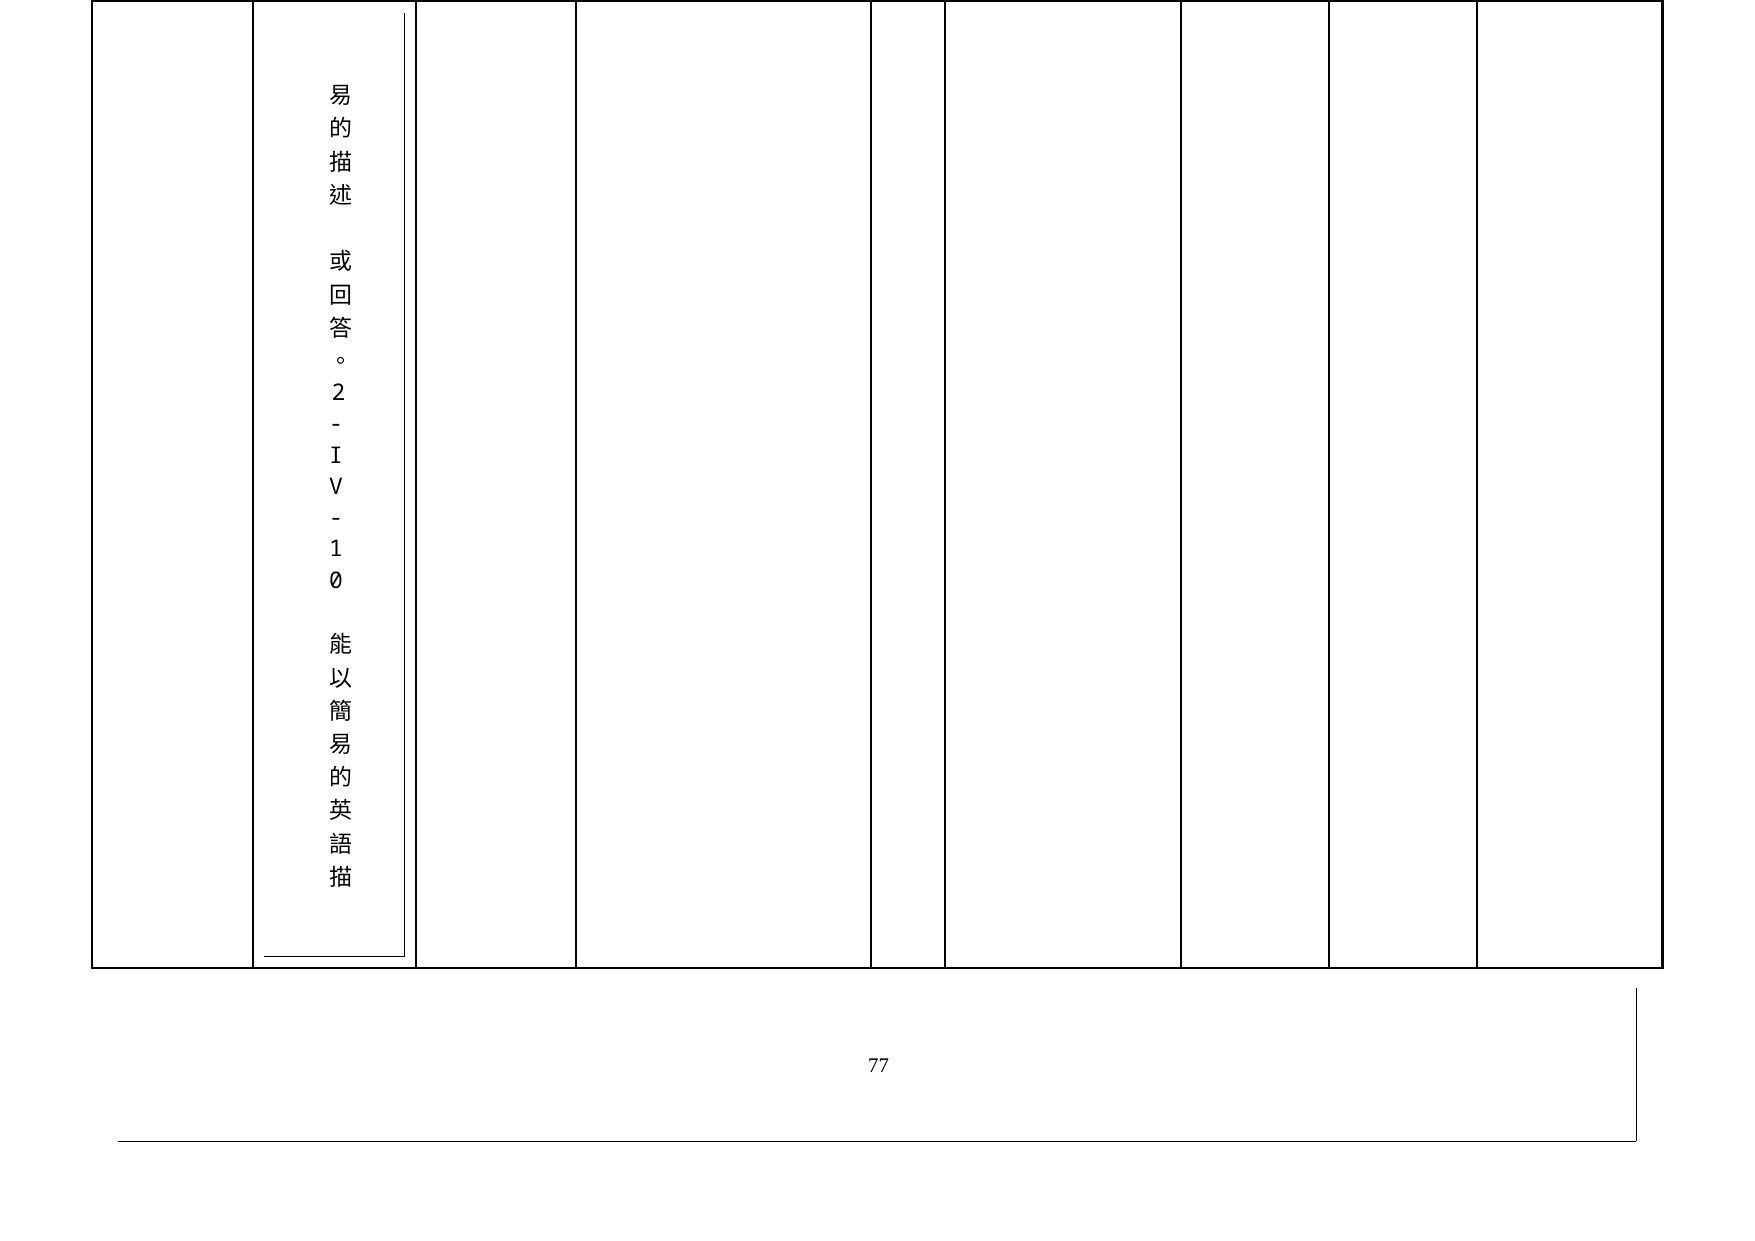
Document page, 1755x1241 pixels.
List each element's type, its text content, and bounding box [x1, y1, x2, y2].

table_cell [93, 2, 252, 967]
table_cell 易的描述 或回答。 2-IV-10 能以簡易的英語描 [254, 2, 415, 967]
table_cell [946, 2, 1180, 967]
table_cell [417, 2, 575, 967]
table_cell [1182, 2, 1328, 967]
table_cell [872, 2, 944, 967]
table_cell [1478, 2, 1661, 967]
table_cell [1330, 2, 1476, 967]
table_cell [577, 2, 870, 967]
